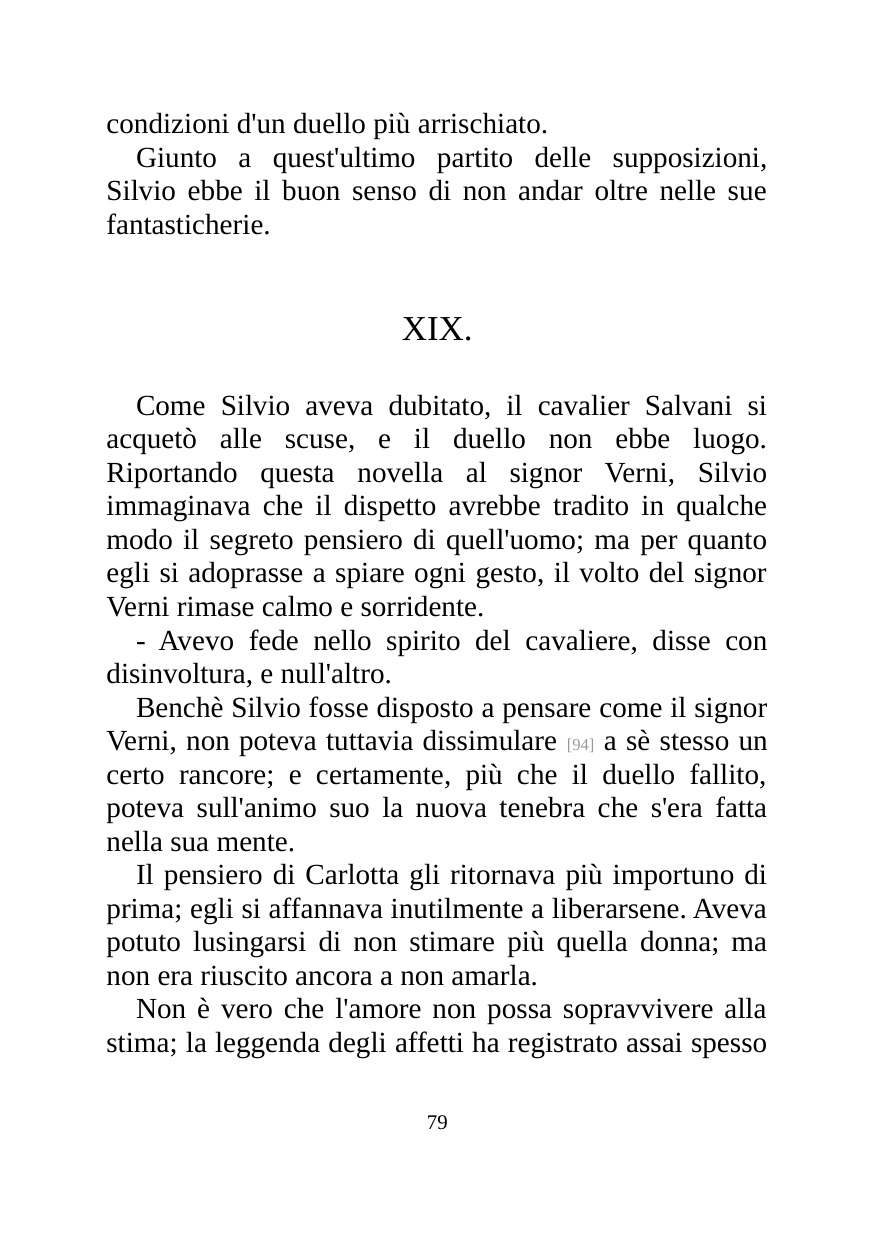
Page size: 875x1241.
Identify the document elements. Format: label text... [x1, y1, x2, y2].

text Come Silvio aveva dubitato, il cavalier Salvani si acquetò alle scuse, e il duello non ebbe luogo. Riportando questa novella al signor Verni, Silvio immaginava che il dispetto avrebbe tradito in qualche modo il segreto pensiero di quell'uomo; ma per quanto egli si adoprasse a spiare ogni gesto, il volto del signor Verni rimase calmo e sorridente. [106, 388, 768, 623]
text Non è vero che l'amore non possa sopravvivere alla stima; la leggenda degli affetti ha registrato assai spesso [106, 992, 768, 1059]
subtitle XIX. [106, 307, 768, 348]
text Il pensiero di Carlotta gli ritornava più importuno di prima; egli si affannava inutilmente a liberarsene. Aveva potuto lusingarsi di non stimare più quella donna; ma non era riuscito ancora a non amarla. [106, 857, 768, 992]
text Giunto a quest'ultimo partito delle supposizioni, Silvio ebbe il buon senso di non andar oltre nelle sue fantasticherie. [106, 140, 768, 240]
text Benchè Silvio fosse disposto a pensare come il signor Verni, non poteva tuttavia dissimulare [94] a sè stesso un certo rancore; e certamente, più che il duello fallito, poteva sull'animo suo la nuova tenebra che s'era fatta nella sua mente. [106, 690, 768, 857]
text condizioni d'un duello più arrischiato. [106, 106, 768, 140]
text - Avevo fede nello spirito del cavaliere, disse con disinvoltura, e null'altro. [106, 623, 768, 690]
